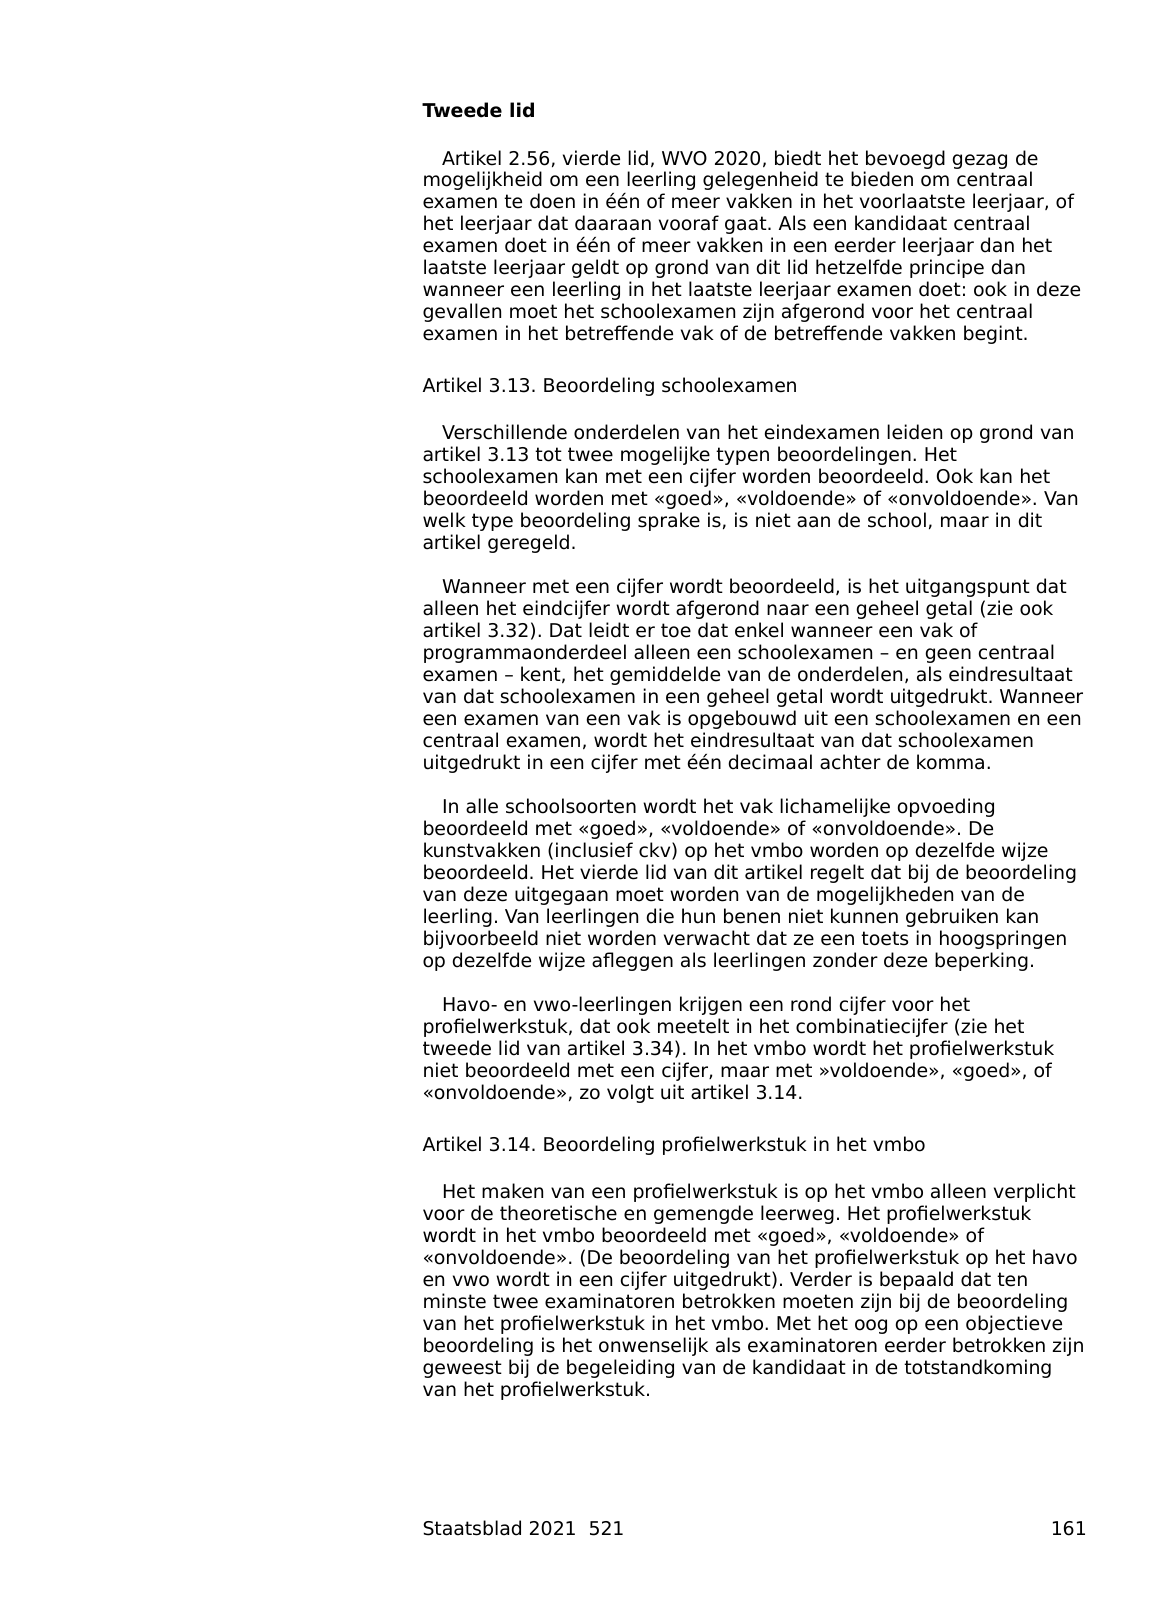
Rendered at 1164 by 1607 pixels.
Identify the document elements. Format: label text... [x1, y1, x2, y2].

text Wanneer met een cijfer wordt beoordeeld, is het uitgangspunt dat alleen het eindcijfer wordt afgerond naar een geheel getal (zie ook artikel 3.32). Dat leidt er toe dat enkel wanneer een vak of programmaonderdeel alleen een schoolexamen – en geen centraal examen – kent, het gemiddelde van de onderdelen, als eindresultaat van dat schoolexamen in een geheel getal wordt uitgedrukt. Wanneer een examen van een vak is opgebouwd uit een schoolexamen en een centraal examen, wordt het eindresultaat van dat schoolexamen uitgedrukt in een cijfer met één decimaal achter de komma. [422, 576, 1087, 774]
text Havo- en vwo-leerlingen krijgen een rond cijfer voor het profielwerkstuk, dat ook meetelt in het combinatiecijfer (zie het tweede lid van artikel 3.34). In het vmbo wordt het profielwerkstuk niet beoordeeld met een cijfer, maar met »voldoende», «goed», of «onvoldoende», zo volgt uit artikel 3.14. [422, 994, 1087, 1104]
text Artikel 2.56, vierde lid, WVO 2020, biedt het bevoegd gezag de mogelijkheid om een leerling gelegenheid te bieden om centraal examen te doen in één of meer vakken in het voorlaatste leerjaar, of het leerjaar dat daaraan vooraf gaat. Als een kandidaat centraal examen doet in één of meer vakken in een eerder leerjaar dan het laatste leerjaar geldt op grond van dit lid hetzelfde principe dan wanneer een leerling in het laatste leerjaar examen doet: ook in deze gevallen moet het schoolexamen zijn afgerond voor het centraal examen in het betreffende vak of de betreffende vakken begint. [422, 147, 1087, 345]
subtitle Artikel 3.13. Beoordeling schoolexamen [422, 375, 1087, 397]
text Verschillende onderdelen van het eindexamen leiden op grond van artikel 3.13 tot twee mogelijke typen beoordelingen. Het schoolexamen kan met een cijfer worden beoordeeld. Ook kan het beoordeeld worden met «goed», «voldoende» of «onvoldoende». Van welk type beoordeling sprake is, is niet aan de school, maar in dit artikel geregeld. [422, 422, 1087, 554]
text Het maken van een profielwerkstuk is op het vmbo alleen verplicht voor de theoretische en gemengde leerweg. Het profielwerkstuk wordt in het vmbo beoordeeld met «goed», «voldoende» of «onvoldoende». (De beoordeling van het profielwerkstuk op het havo en vwo wordt in een cijfer uitgedrukt). Verder is bepaald dat ten minste twee examinatoren betrokken moeten zijn bij de beoordeling van het profielwerkstuk in het vmbo. Met het oog op een objectieve beoordeling is het onwenselijk als examinatoren eerder betrokken zijn geweest bij de begeleiding van de kandidaat in de totstandkoming van het profielwerkstuk. [422, 1181, 1087, 1401]
text In alle schoolsoorten wordt het vak lichamelijke opvoeding beoordeeld met «goed», «voldoende» of «onvoldoende». De kunstvakken (inclusief ckv) op het vmbo worden op dezelfde wijze beoordeeld. Het vierde lid van dit artikel regelt dat bij de beoordeling van deze uitgegaan moet worden van de mogelijkheden van de leerling. Van leerlingen die hun benen niet kunnen gebruiken kan bijvoorbeeld niet worden verwacht dat ze een toets in hoogspringen op dezelfde wijze afleggen als leerlingen zonder deze beperking. [422, 796, 1087, 972]
subtitle Tweede lid [422, 100, 1087, 122]
subtitle Artikel 3.14. Beoordeling profielwerkstuk in het vmbo [422, 1134, 1087, 1156]
